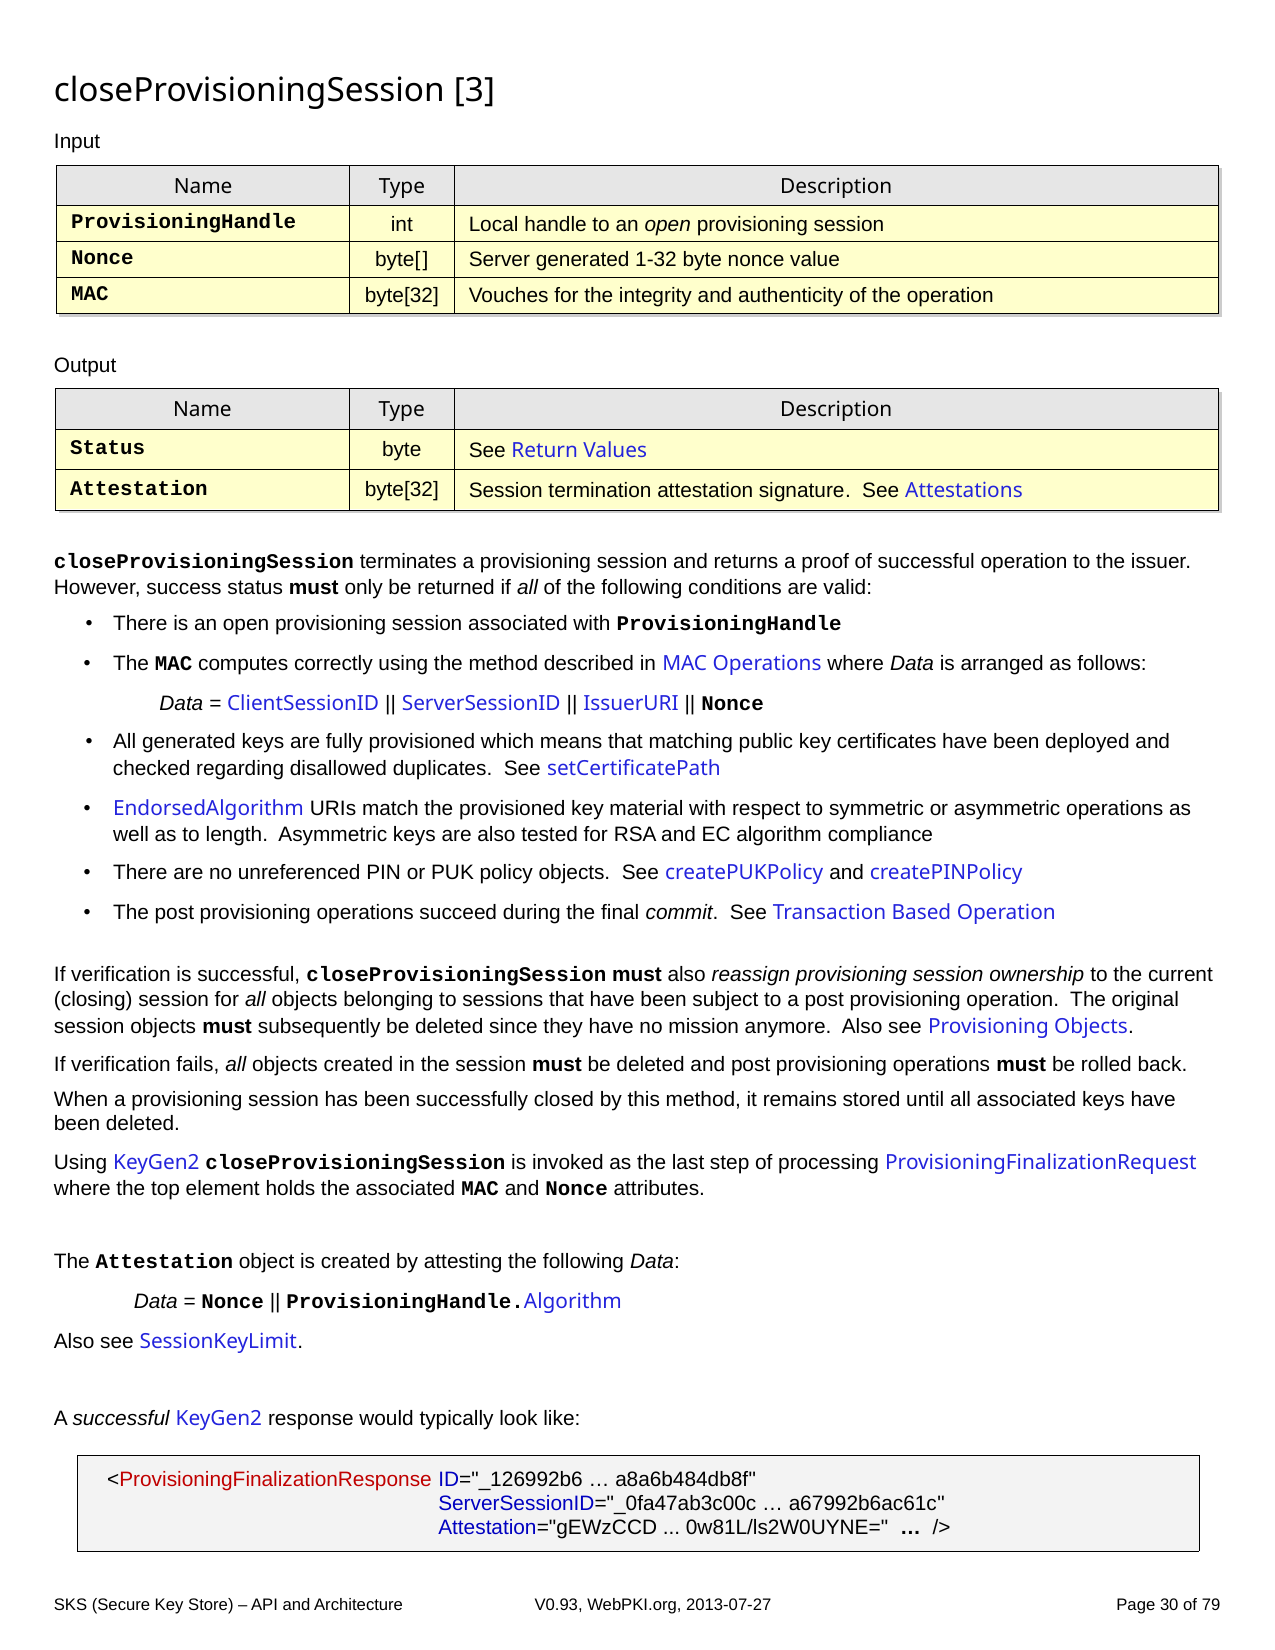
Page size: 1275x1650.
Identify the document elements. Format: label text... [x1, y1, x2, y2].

table_header Type [350, 166, 454, 205]
subtitle closeProvisioningSession [3] [54, 66, 1221, 111]
text The Attestation object is created by attesting the following Data: [54, 1249, 1221, 1274]
text If verification is successful, closeProvisioningSession must also reassign provisioning session ownership to the current (closing) session for all objects belonging to sessions that have been subject to a post provisioning operation. The original session objects must subsequently be deleted since they have no mission anymore. Also see Provisioning Objects. [54, 961, 1221, 1040]
text When a provisioning session has been successfully closed by this method, it remains stored until all associated keys have been deleted. [54, 1087, 1221, 1135]
table_header Description [455, 166, 1218, 205]
text Also see SessionKeyLimit. [54, 1327, 1221, 1355]
table_header Name [57, 166, 349, 205]
table_header Type [350, 389, 454, 429]
text Output [54, 352, 1221, 376]
table_header Name [56, 389, 349, 429]
table_cell byte [350, 430, 454, 469]
table_cell Server generated 1-32 byte nonce value [455, 242, 1218, 277]
list There is an open provisioning session associated with ProvisioningHandle [85, 610, 1221, 636]
table_cell byte⁮[32] [350, 278, 454, 313]
table_cell Attestation [56, 470, 349, 509]
text Data = Nonce || ProvisioningHandle.Algorithm [54, 1286, 1221, 1315]
list The MAC computes correctly using the method described in MAC Operations where Data is arranged as follows: [83, 648, 1221, 677]
table_cell ProvisioningHandle [57, 206, 349, 241]
table_cell MAC [57, 278, 349, 313]
table_cell Local handle to an open provisioning session [455, 206, 1218, 241]
table_cell byte[ ] [350, 242, 454, 277]
table_cell Session termination attestation signature. See Attestations [455, 470, 1218, 509]
list All generated keys are fully provisioned which means that matching public key certificates have been deployed and checked regarding disallowed duplicates. See setCertificatePath [85, 729, 1221, 781]
table_cell Vouches for the integrity and authenticity of the operation [455, 278, 1218, 313]
table_cell Status [56, 430, 349, 469]
table_header <ProvisioningFinalizationResponse ID="_126992b6 … a8a6b484db8f" ServerSessionID="_0fa47ab3c00c … a67992b6ac61c" Attestation="gEWzCCD ... 0w81L/ls2W0UYNE=" … /> [78, 1456, 1199, 1551]
text Input [54, 129, 1221, 153]
text If verification fails, all objects created in the session must be deleted and post provisioning operations must be rolled back. [54, 1051, 1221, 1075]
text closeProvisioningSession terminates a provisioning session and returns a proof of successful operation to the issuer. However, success status must only be returned if all of the following conditions are valid: [54, 549, 1221, 599]
list There are no unreferenced PIN or PUK policy objects. See createPUKPolicy and createPINPolicy [83, 857, 1221, 886]
table_cell Nonce [57, 242, 349, 277]
table_cell See Return Values [455, 430, 1218, 469]
list EndorsedAlgorithm URIs match the provisioned key material with respect to symmetric or asymmetric operations as well as to length. Asymmetric keys are also tested for RSA and EC algorithm compliance [83, 793, 1221, 845]
table_cell int [350, 206, 454, 241]
list Data = ClientSessionID || ServerSessionID || IssuerURI || Nonce [83, 688, 1221, 717]
table_cell byte[32] [350, 470, 454, 509]
table_header Description [455, 389, 1218, 429]
list The post provisioning operations succeed during the final commit. See Transaction Based Operation [83, 897, 1221, 926]
text Using KeyGen2 closeProvisioningSession is invoked as the last step of processing ProvisioningFinalizationRequest where the top element holds the associated MAC and Nonce attributes. [54, 1147, 1221, 1201]
text A successful KeyGen2 response would typically look like: [54, 1403, 1221, 1431]
